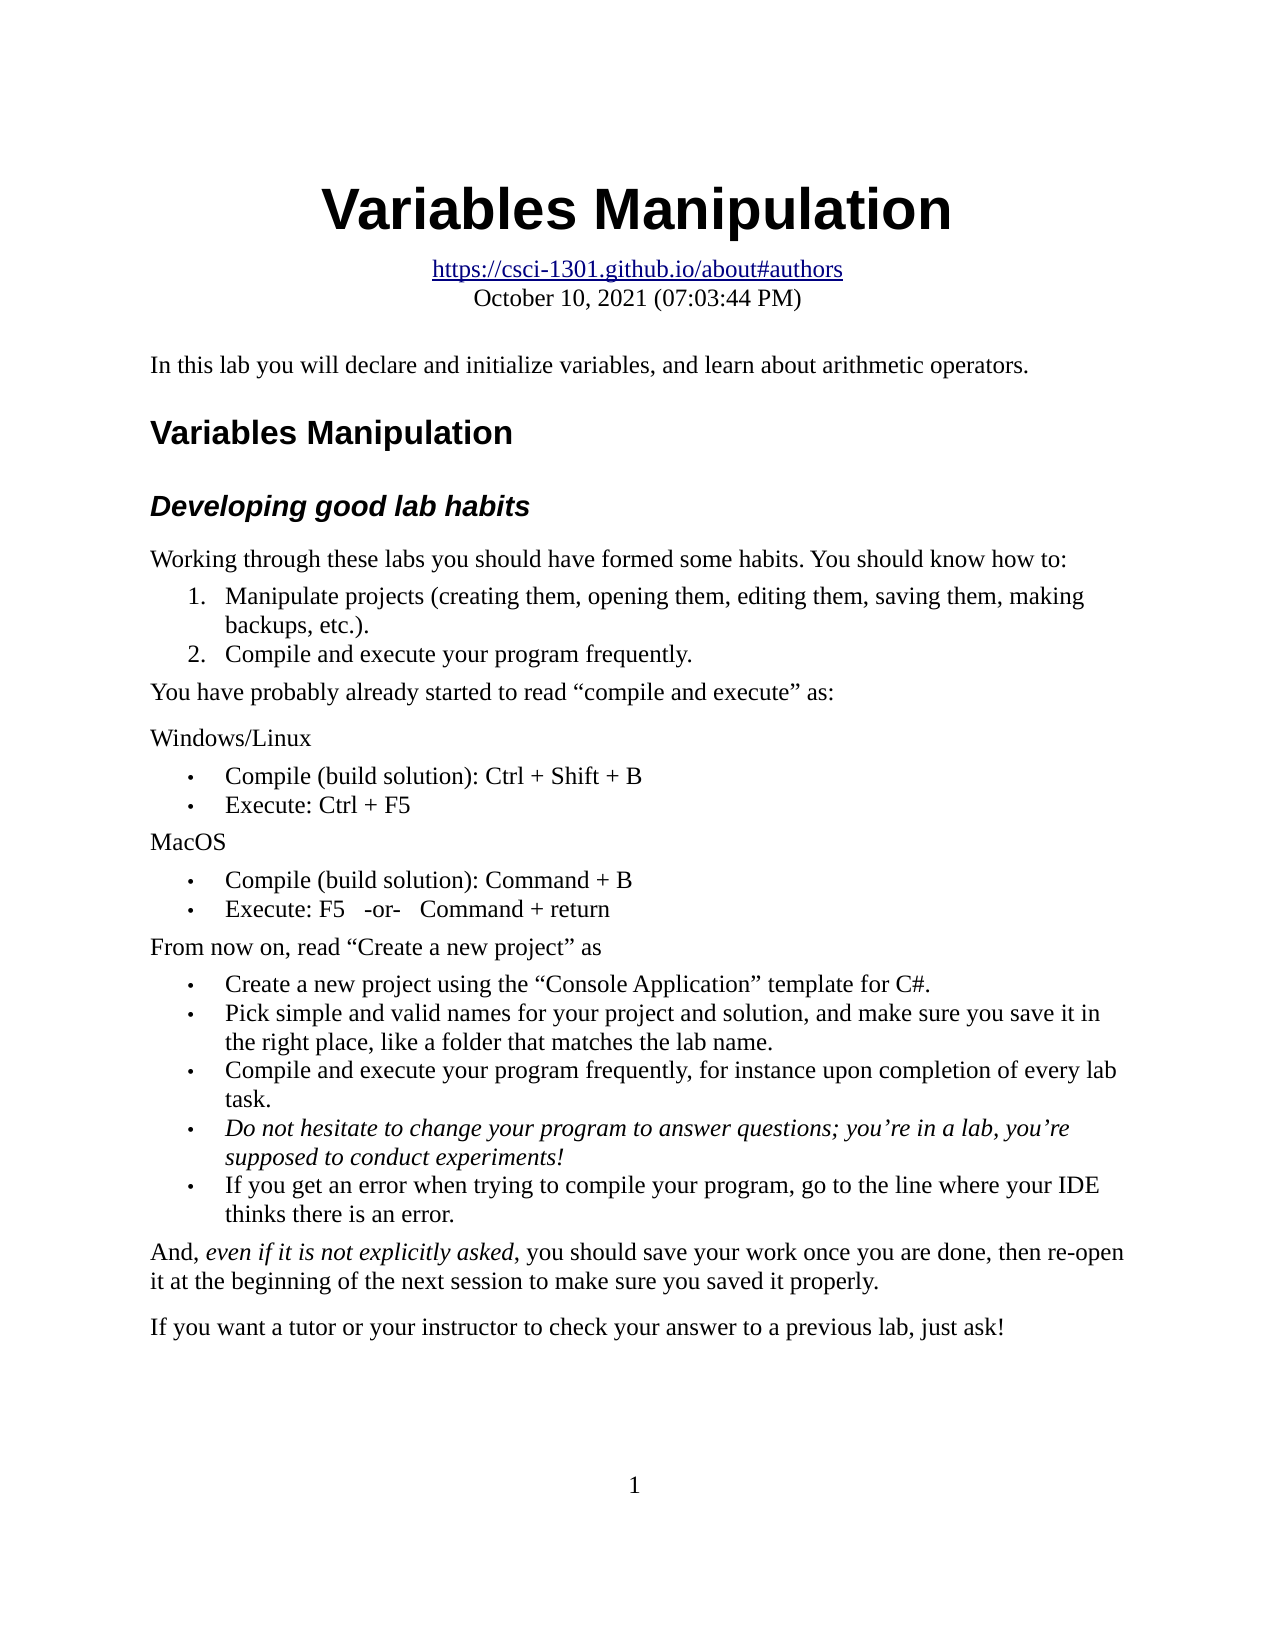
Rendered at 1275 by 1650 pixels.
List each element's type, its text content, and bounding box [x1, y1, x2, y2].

list Compile and execute your program frequently. [187, 639, 1125, 668]
subtitle Variables Manipulation [150, 412, 1125, 451]
text From now on, read “Create a new project” as [150, 932, 1125, 960]
text In this lab you will declare and initialize variables, and learn about arithmetic operators. [150, 350, 1125, 378]
list Compile (build solution): Command + B [187, 865, 1125, 894]
list Manipulate projects (creating them, opening them, editing them, saving them, making backups, etc.). [187, 581, 1125, 639]
list Compile (build solution): Ctrl + Shift + B [187, 761, 1125, 790]
list Compile and execute your program frequently, for instance upon completion of every lab task. [187, 1056, 1125, 1113]
text And, even if it is not explicitly asked, you should save your work once you are done, then re-open it at the beginning of the next session to make sure you saved it properly. [150, 1237, 1125, 1294]
text October 10, 2021 (07:03:44 PM) [150, 283, 1125, 312]
list Execute: F5 -or- Command + return [187, 894, 1125, 923]
list Do not hesitate to change your program to answer questions; you’re in a lab, you’re supposed to conduct experiments! [187, 1113, 1125, 1171]
text Windows/Linux [150, 723, 1125, 752]
list If you get an error when trying to compile your program, go to the line where your IDE thinks there is an error. [187, 1171, 1125, 1228]
list Execute: Ctrl + F5 [187, 790, 1125, 818]
list Pick simple and valid names for your project and solution, and make sure you save it in the right place, like a folder that matches the lab name. [187, 998, 1125, 1056]
text Working through these labs you should have formed some habits. You should know how to: [150, 544, 1125, 572]
text MacOS [150, 827, 1125, 856]
text If you want a tutor or your instructor to check your answer to a previous lab, just ask! [150, 1312, 1125, 1341]
text You have probably already started to read “compile and execute” as: [150, 677, 1125, 705]
subtitle Developing good lab habits [150, 489, 1125, 522]
text https://csci-1301.github.io/about#authors [150, 254, 1125, 283]
list Create a new project using the “Console Application” template for C#. [187, 969, 1125, 998]
title Variables Manipulation [150, 175, 1125, 242]
